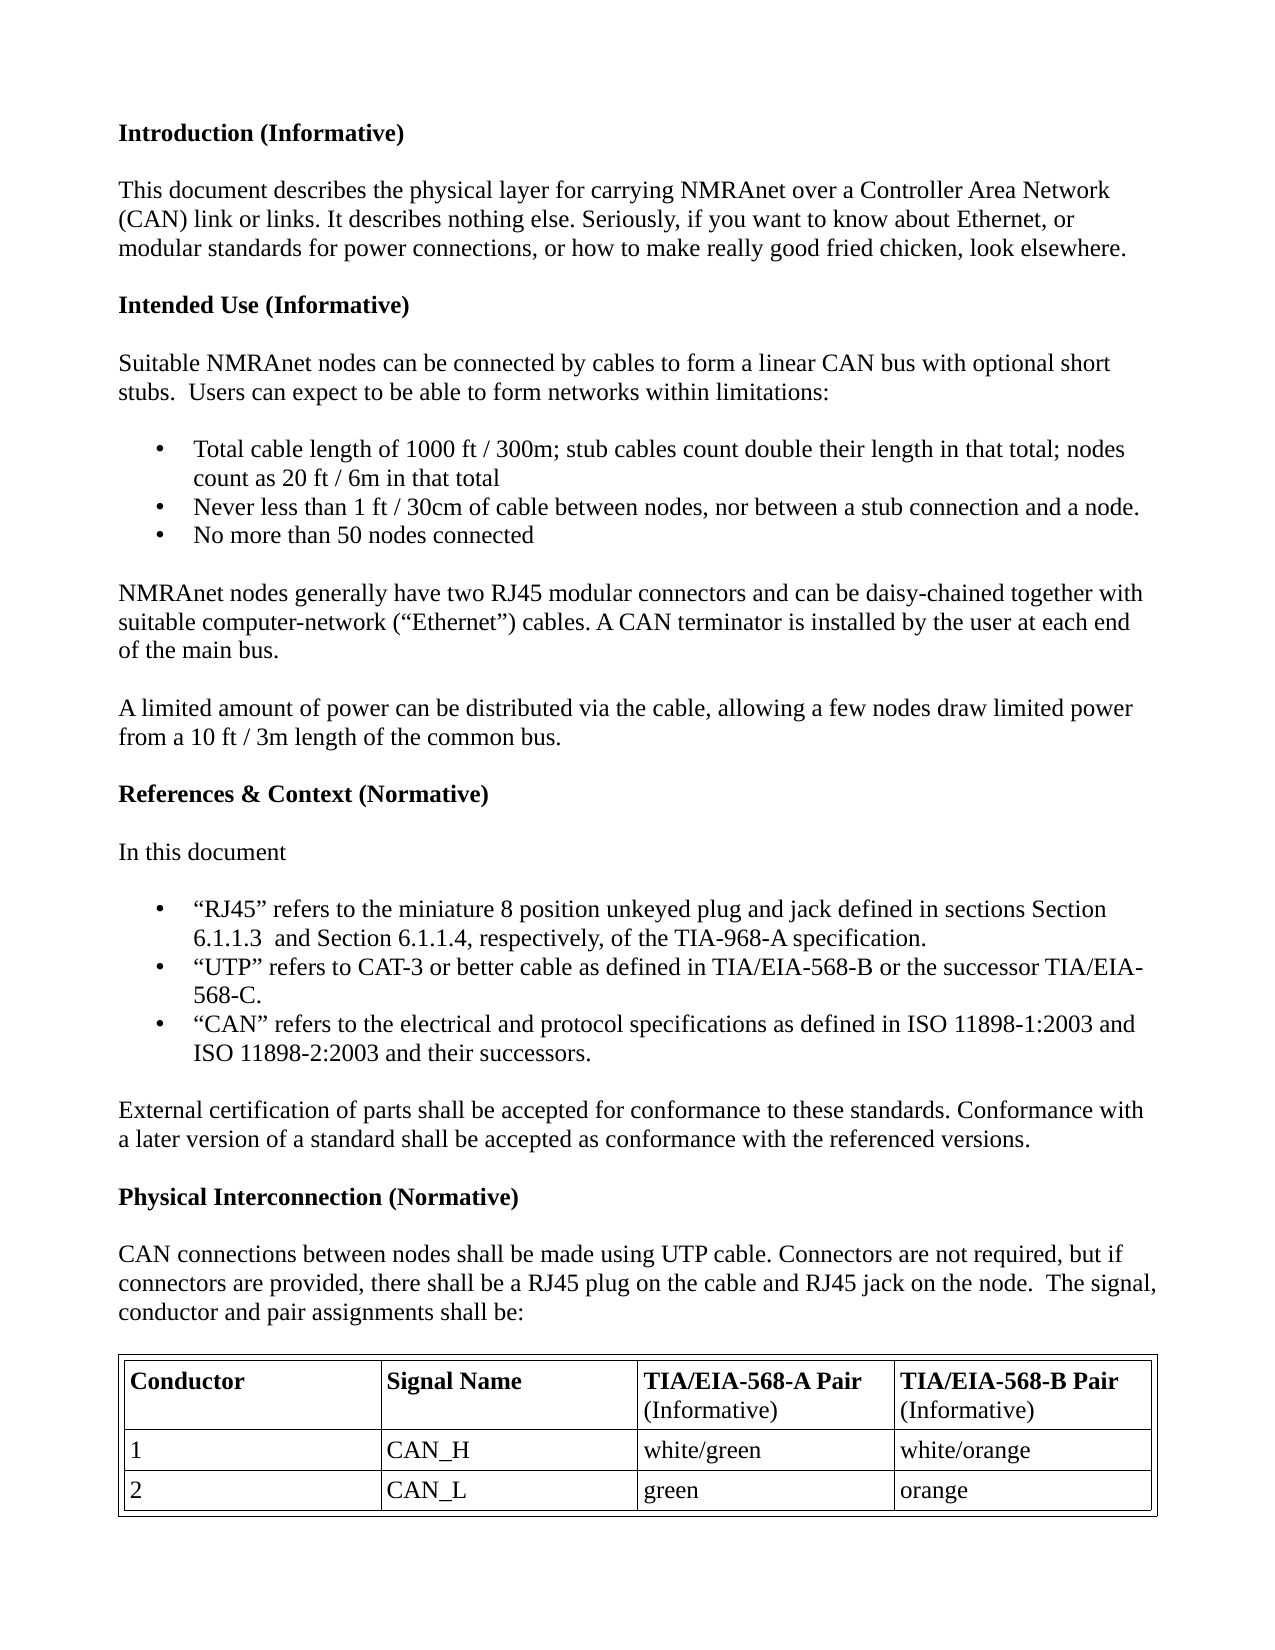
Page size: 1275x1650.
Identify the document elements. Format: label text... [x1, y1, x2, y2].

table_cell green [638, 1471, 894, 1510]
table_cell white/orange [895, 1430, 1151, 1469]
table_header TIA/EIA-568-B Pair (Informative) [895, 1361, 1151, 1429]
table_cell 2 [125, 1471, 381, 1510]
text A limited amount of power can be distributed via the cable, allowing a few nodes draw limited power from a 10 ft / 3m length of the common bus. [118, 693, 1157, 751]
table_cell orange [895, 1471, 1151, 1510]
table_header Conductor [125, 1361, 381, 1429]
list “UTP” refers to CAT-3 or better cable as defined in TIA/EIA-568-B or the successor TIA/EIA-568-C. [156, 952, 1157, 1009]
text Suitable NMRAnet nodes can be connected by cables to form a linear CAN bus with optional short stubs. Users can expect to be able to form networks within limitations: [118, 348, 1157, 406]
text In this document [118, 837, 1157, 866]
text This document describes the physical layer for carrying NMRAnet over a Controller Area Network (CAN) link or links. It describes nothing else. Seriously, if you want to know about Ethernet, or modular standards for power connections, or how to make really good fried chicken, look elsewhere. [118, 176, 1157, 262]
list No more than 50 nodes connected [156, 521, 1157, 549]
table_header [119, 1355, 1157, 1516]
table_header Signal Name [382, 1361, 637, 1429]
text References & Context (Normative) [118, 779, 1157, 808]
list Never less than 1 ft / 30cm of cable between nodes, nor between a stub connection and a node. [156, 492, 1157, 521]
table_header TIA/EIA-568-A Pair (Informative) [638, 1361, 894, 1429]
text NMRAnet nodes generally have two RJ45 modular connectors and can be daisy-chained together with suitable computer-network (“Ethernet”) cables. A CAN terminator is installed by the user at each end of the main bus. [118, 578, 1157, 664]
list “RJ45” refers to the miniature 8 position unkeyed plug and jack defined in sections Section 6.1.1.3 and Section 6.1.1.4, respectively, of the TIA-968-A specification. [156, 894, 1157, 952]
list “CAN” refers to the electrical and protocol specifications as defined in ISO 11898-1:2003 and ISO 11898-2:2003 and their successors. [156, 1009, 1157, 1067]
list Total cable length of 1000 ft / 300m; stub cables count double their length in that total; nodes count as 20 ft / 6m in that total [156, 434, 1157, 492]
table_cell 1 [125, 1430, 381, 1469]
table_cell CAN_L [382, 1471, 637, 1510]
table_cell white/green [638, 1430, 894, 1469]
text Physical Interconnection (Normative) [118, 1182, 1157, 1211]
text External certification of parts shall be accepted for conformance to these standards. Conformance with a later version of a standard shall be accepted as conformance with the referenced versions. [118, 1096, 1157, 1153]
table_cell CAN_H [382, 1430, 637, 1469]
text Intended Use (Informative) [118, 291, 1157, 319]
text Introduction (Informative) [118, 118, 1157, 147]
text CAN connections between nodes shall be made using UTP cable. Connectors are not required, but if connectors are provided, there shall be a RJ45 plug on the cable and RJ45 jack on the node. The signal, conductor and pair assignments shall be: [118, 1239, 1157, 1326]
